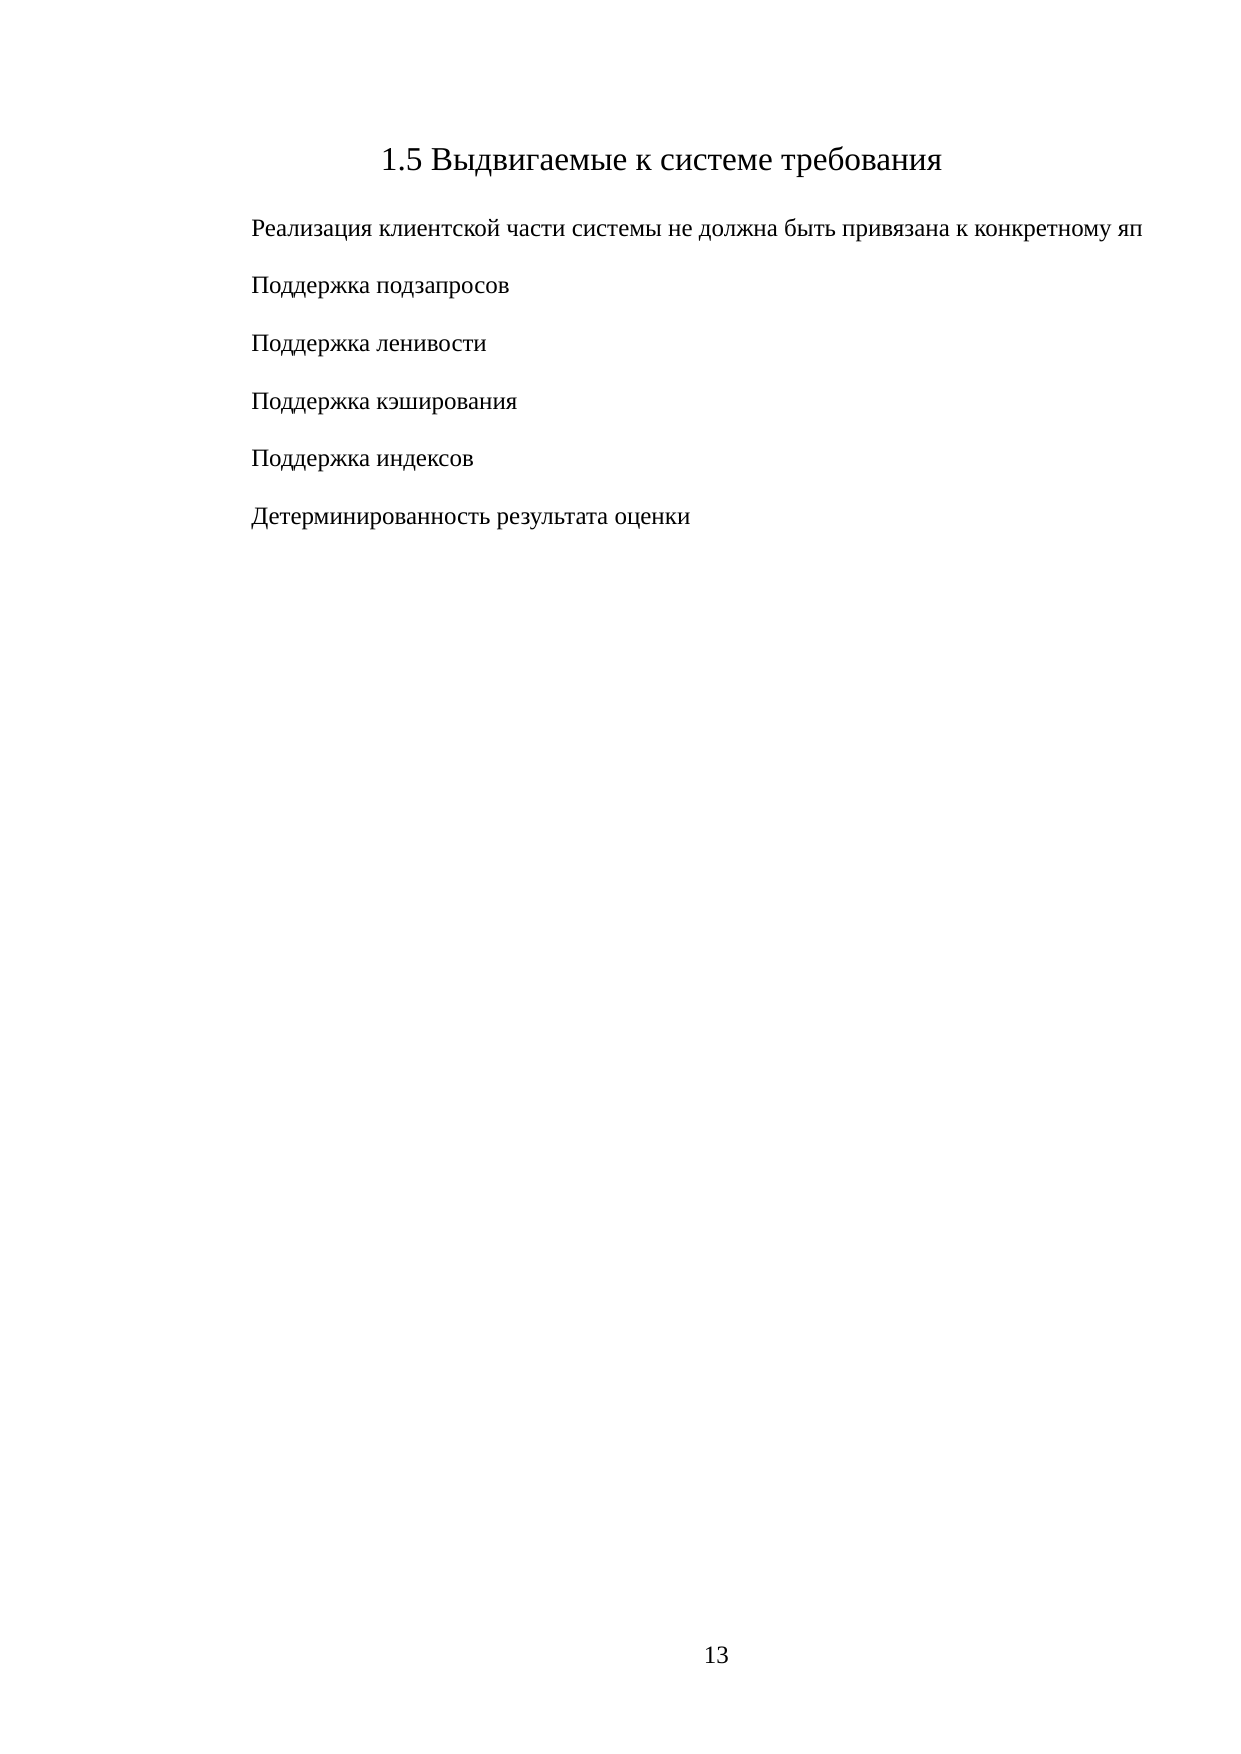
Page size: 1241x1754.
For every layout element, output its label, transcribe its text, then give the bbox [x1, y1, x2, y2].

list Реализация клиентской части системы не должна быть привязана к конкретному яп [222, 213, 1181, 241]
subtitle 1.5 Выдвигаемые к системе требования [177, 139, 1146, 177]
list Поддержка ленивости [222, 328, 1181, 357]
list Поддержка подзапросов [222, 270, 1181, 299]
list Поддержка кэширования [222, 386, 1181, 414]
list Поддержка индексов [222, 443, 1181, 472]
list Детерминированность результата оценки [222, 501, 1181, 530]
